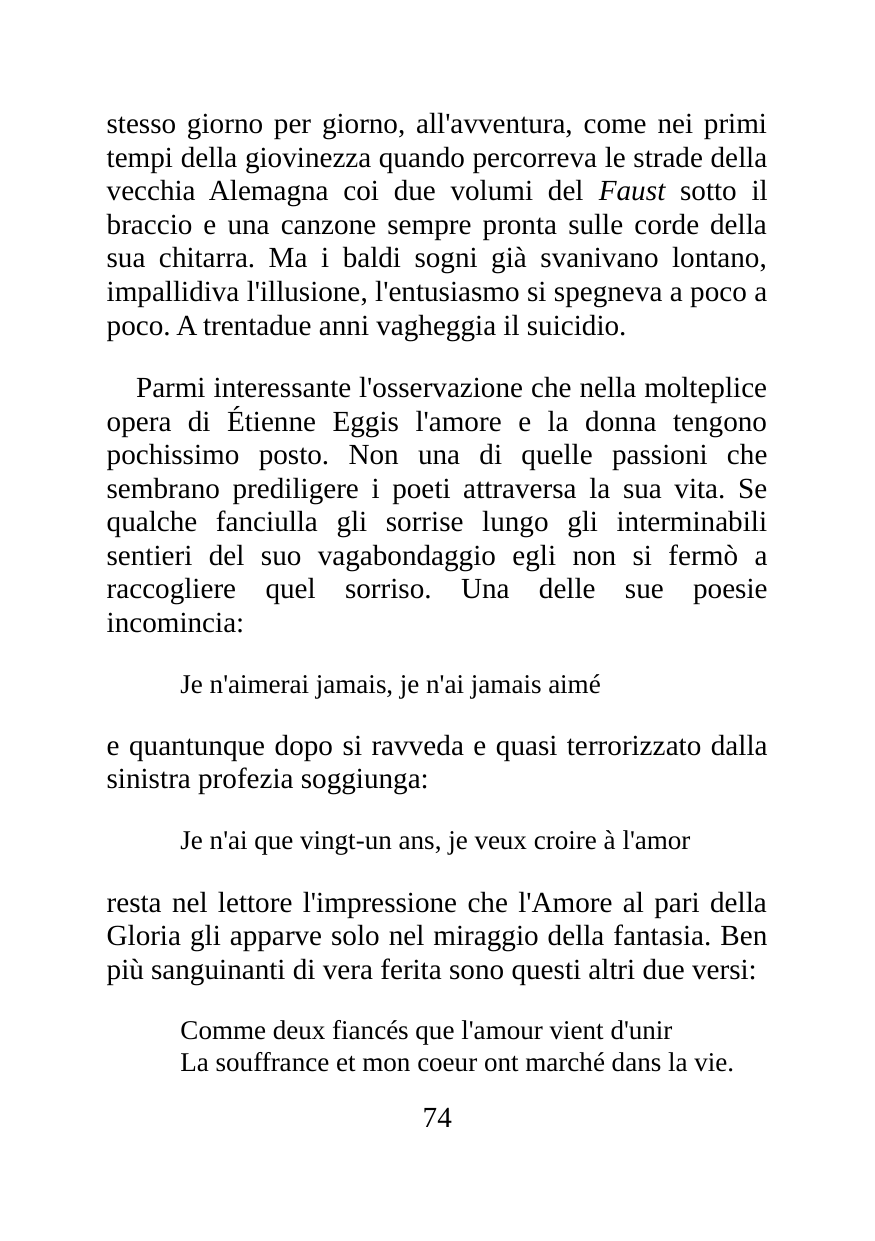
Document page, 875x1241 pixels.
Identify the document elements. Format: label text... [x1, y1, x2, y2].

text Parmi interessante l'osservazione che nella molteplice opera di Étienne Eggis l'amore e la donna tengono pochissimo posto. Non una di quelle passioni che sembrano prediligere i poeti attraversa la sua vita. Se qualche fanciulla gli sorrise lungo gli interminabili sentieri del suo vagabondaggio egli non si fermò a raccogliere quel sorriso. Una delle sue poesie incomincia: [106, 370, 768, 639]
text La souffrance et mon coeur ont marché dans la vie. [106, 1046, 768, 1077]
text Comme deux fiancés que l'amour vient d'unir [106, 1014, 768, 1046]
text Je n'aimerai jamais, je n'ai jamais aimé [106, 668, 768, 699]
text stesso giorno per giorno, all'avventura, come nei primi tempi della giovinezza quando percorreva le strade della vecchia Alemagna coi due volumi del Faust sotto il braccio e una canzone sempre pronta sulle corde della sua chitarra. Ma i baldi sogni già svanivano lontano, impallidiva l'illusione, l'entusiasmo si spegneva a poco a poco. A trentadue anni vagheggia il suicidio. [106, 106, 768, 341]
text Je n'ai que vingt-un ans, je veux croire à l'amor [106, 824, 768, 856]
text resta nel lettore l'impressione che l'Amore al pari della Gloria gli apparve solo nel miraggio della fantasia. Ben più sanguinanti di vera ferita sono questi altri due versi: [106, 885, 768, 985]
text e quantunque dopo si ravveda e quasi terrorizzato dalla sinistra profezia soggiunga: [106, 728, 768, 795]
